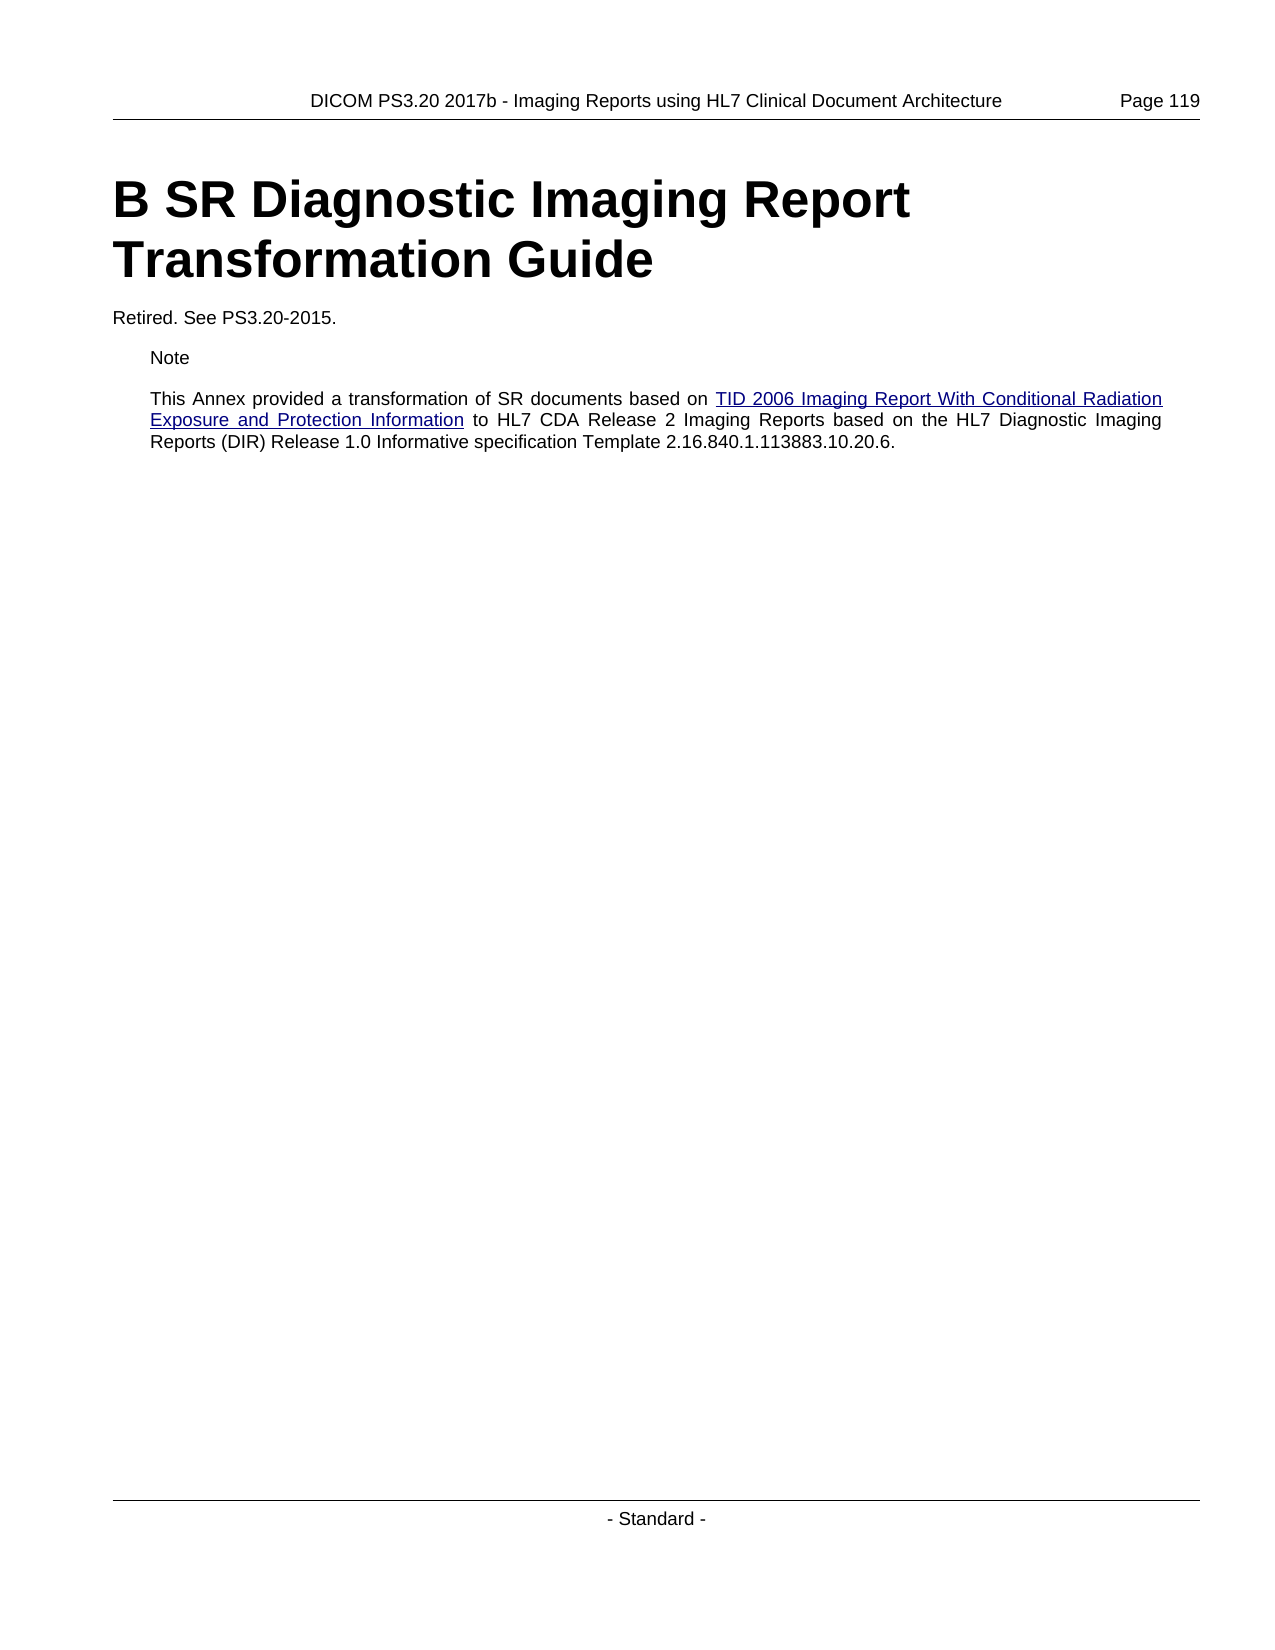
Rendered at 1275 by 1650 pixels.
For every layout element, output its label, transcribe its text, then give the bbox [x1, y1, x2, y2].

text Retired. See PS3.20-2015. [112, 307, 1200, 328]
text This Annex provided a transformation of SR documents based on TID 2006 Imaging Report With Conditional Radiation Exposure and Protection Information to HL7 CDA Release 2 Imaging Reports based on the HL7 Diagnostic Imaging Reports (DIR) Release 1.0 Informative specification Template 2.16.840.1.113883.10.20.6. [150, 387, 1162, 452]
text B SR Diagnostic Imaging Report Transformation Guide [112, 169, 1200, 288]
text Note [150, 347, 1162, 368]
